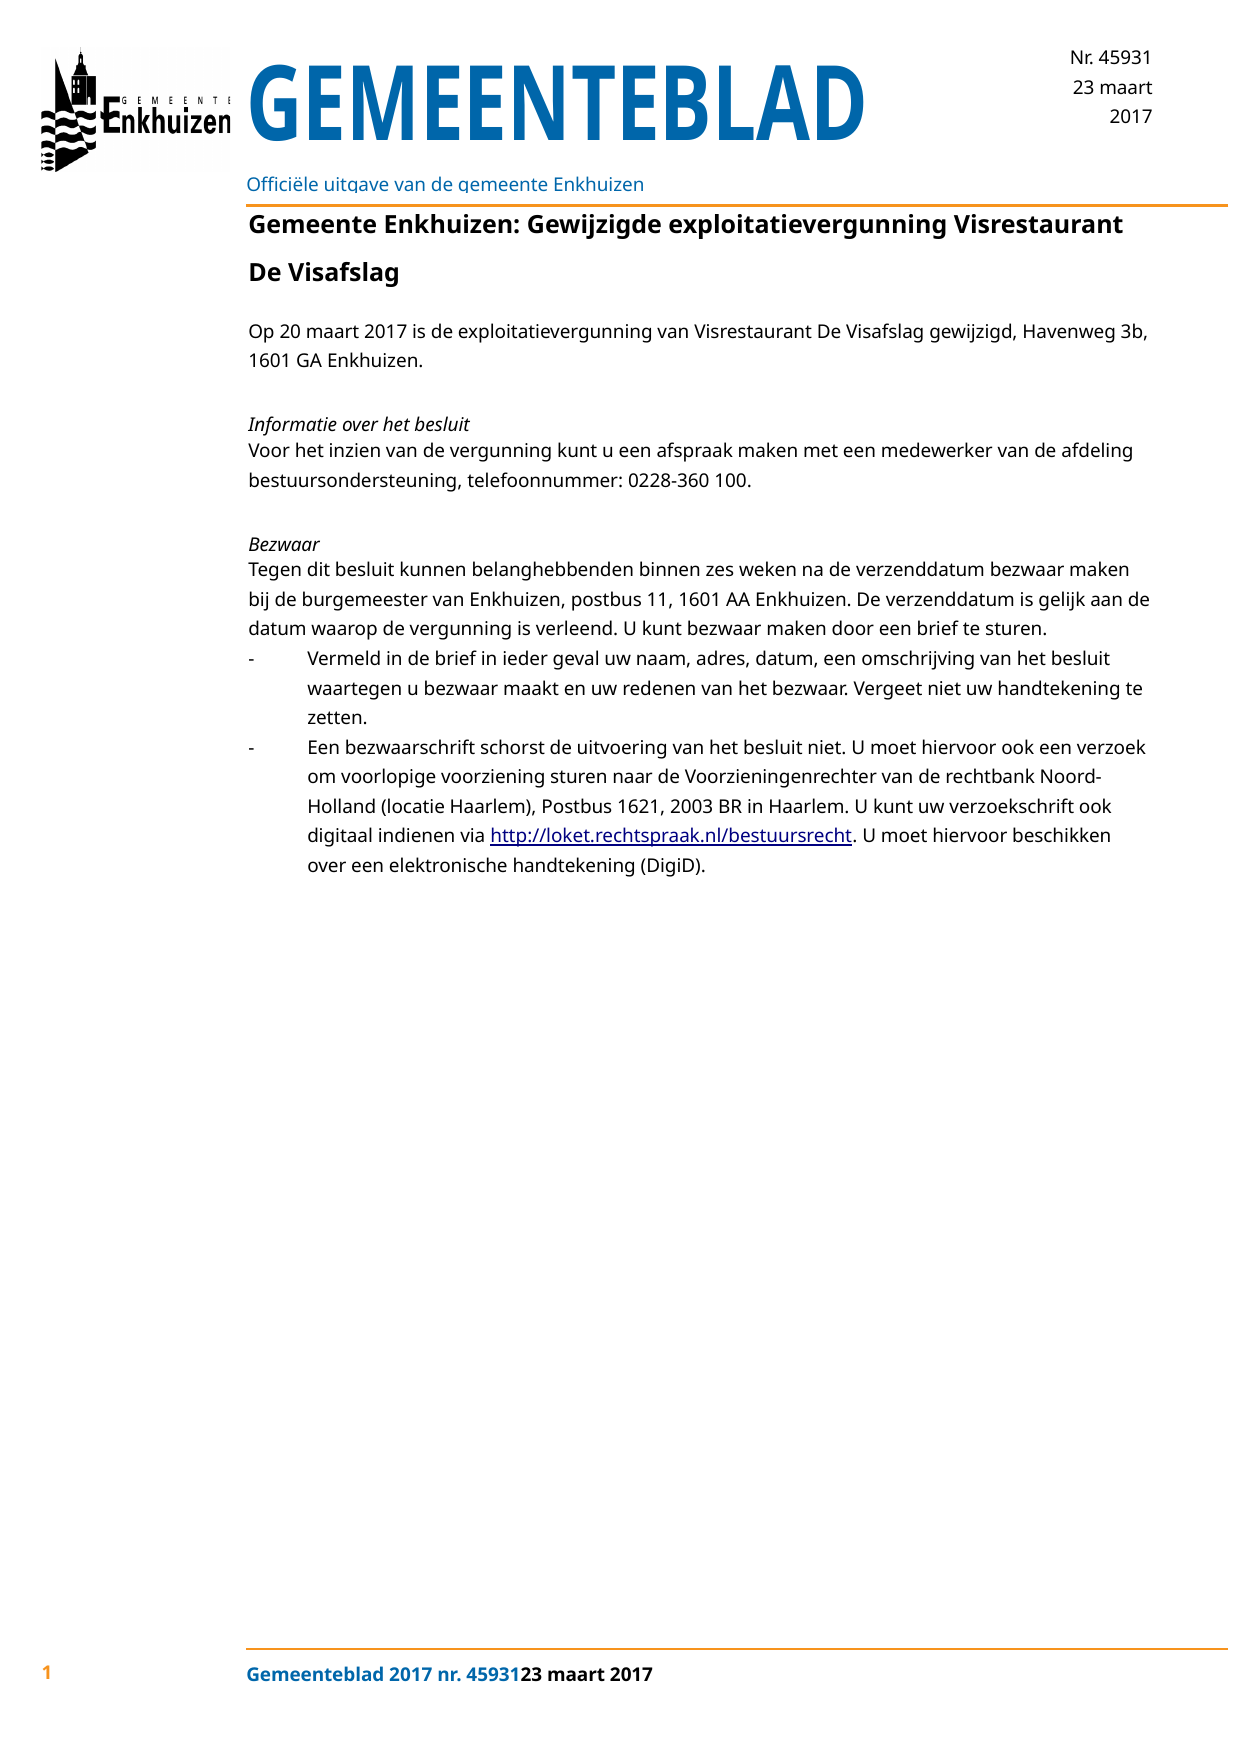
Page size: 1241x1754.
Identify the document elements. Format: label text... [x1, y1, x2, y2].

text Tegen dit besluit kunnen belanghebbenden binnen zes weken na de verzenddatum bezwaar maken bij de burgemeester van Enkhuizen, postbus 11, 1601 AA Enkhuizen. De verzenddatum is gelijk aan de datum waarop de vergunning is verleend. U kunt bezwaar maken door een brief te sturen. [248, 556, 1152, 641]
list Een bezwaarschrift schorst de uitvoering van het besluit niet. U moet hiervoor ook een verzoek om voorlopige voorziening sturen naar de Voorzieningenrechter van de rechtbank Noord-Holland (locatie Haarlem), Postbus 1621, 2003 BR in Haarlem. U kunt uw verzoekschrift ook digitaal indienen via http://loket.rechtspraak.nl/bestuursrecht. U moet hiervoor beschikken over een elektronische handtekening (DigiD). [248, 734, 1152, 878]
text Bezwaar [248, 531, 1152, 556]
picture [41, 47, 231, 172]
list Vermeld in de brief in ieder geval uw naam, adres, datum, een omschrijving van het besluit waartegen u bezwaar maakt en uw redenen van het bezwaar. Vergeet niet uw handtekening te zetten. [248, 645, 1152, 730]
text Gemeente Enkhuizen: Gewijzigde exploitatievergunning Visrestaurant De Visafslag [248, 207, 1152, 288]
text Voor het inzien van de vergunning kunt u een afspraak maken met een medewerker van de afdeling bestuursondersteuning, telefoonnummer: 0228-360 100. [248, 437, 1152, 492]
text Op 20 maart 2017 is de exploitatievergunning van Visrestaurant De Visafslag gewijzigd, Havenweg 3b, 1601 GA Enkhuizen. [248, 318, 1152, 373]
text Informatie over het besluit [248, 411, 1152, 437]
